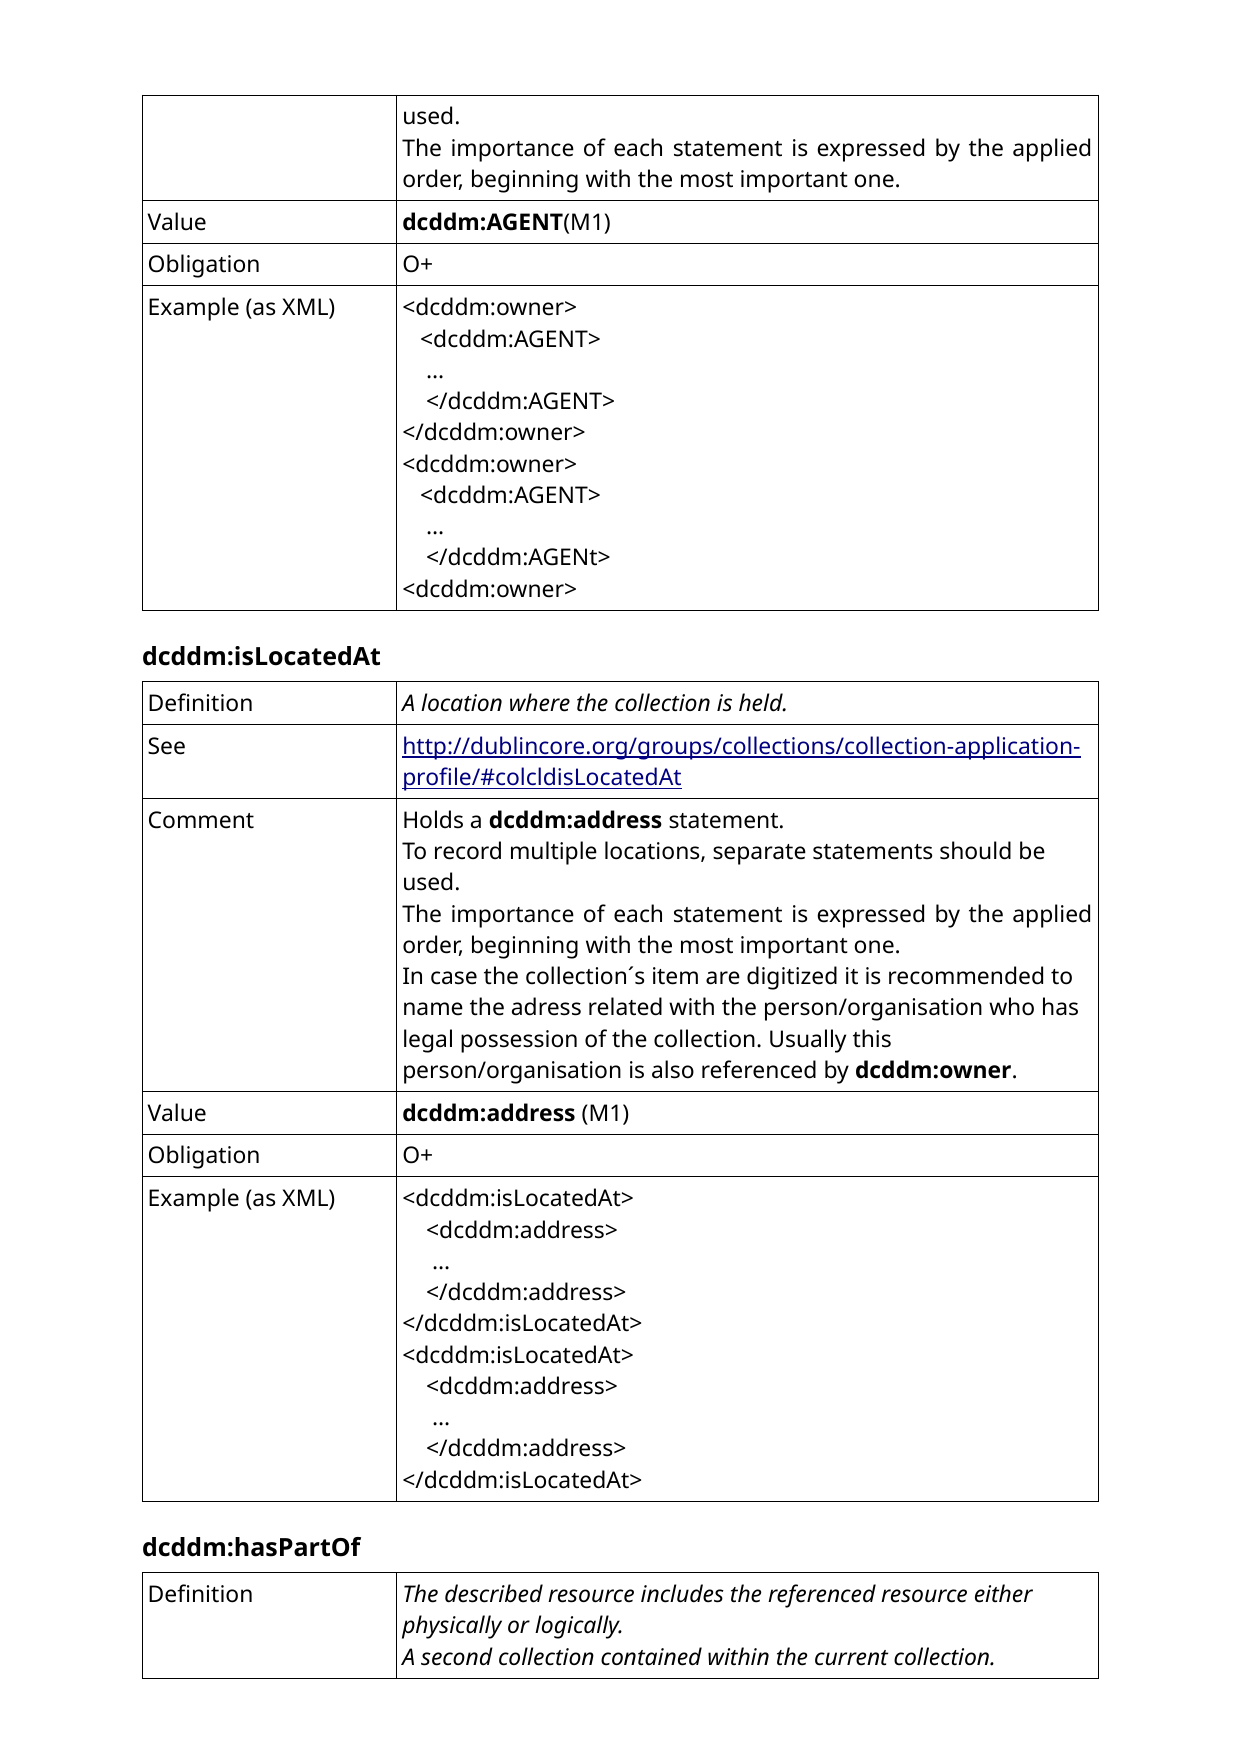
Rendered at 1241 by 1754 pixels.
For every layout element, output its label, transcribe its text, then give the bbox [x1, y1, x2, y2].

table_header The described resource includes the referenced resource either physically or logically. A second collection contained within the current collection. [397, 1573, 1098, 1677]
table_cell O+ [397, 1135, 1098, 1176]
table_header A location where the collection is held. [397, 682, 1098, 724]
table_cell Comment [143, 799, 396, 1091]
table_cell <dcddm:owner> <dcddm:AGENT> … </dcddm:AGENT> </dcddm:owner> <dcddm:owner> <dcddm:AGENT> … </dcddm:AGENt> <dcddm:owner> [397, 286, 1098, 609]
table_cell Example (as XML) [143, 1177, 396, 1501]
subtitle dcddm:isLocatedAt [142, 639, 1098, 673]
table_cell Example (as XML) [143, 286, 396, 609]
table_cell [143, 96, 396, 200]
table_cell Value [143, 201, 396, 243]
table_header Definition [143, 682, 396, 724]
table_cell <dcddm:isLocatedAt> <dcddm:address> … </dcddm:address> </dcddm:isLocatedAt> <dcddm:isLocatedAt> <dcddm:address> … </dcddm:address> </dcddm:isLocatedAt> [397, 1177, 1098, 1501]
table_cell used. The importance of each statement is expressed by the applied order, beginning with the most important one. [397, 96, 1098, 200]
table_cell Obligation [143, 244, 396, 285]
table_header Definition [143, 1573, 396, 1677]
table_cell Value [143, 1092, 396, 1134]
table_cell Obligation [143, 1135, 396, 1176]
table_cell dcddm:address (M1) [397, 1092, 1098, 1134]
table_cell http://dublincore.org/groups/collections/collection-application-profile/#colcldisLocatedAt [397, 725, 1098, 798]
table_cell Holds a dcddm:address statement. To record multiple locations, separate statements should be used. The importance of each statement is expressed by the applied order, beginning with the most important one. In case the collection´s item are digitized it is recommended to name the adress related with the person/organisation who has legal possession of the collection. Usually this person/organisation is also referenced by dcddm:owner. [397, 799, 1098, 1091]
table_cell O+ [397, 244, 1098, 285]
subtitle dcddm:hasPartOf [142, 1530, 1098, 1564]
table_cell dcddm:AGENT(M1) [397, 201, 1098, 243]
table_cell See [143, 725, 396, 798]
